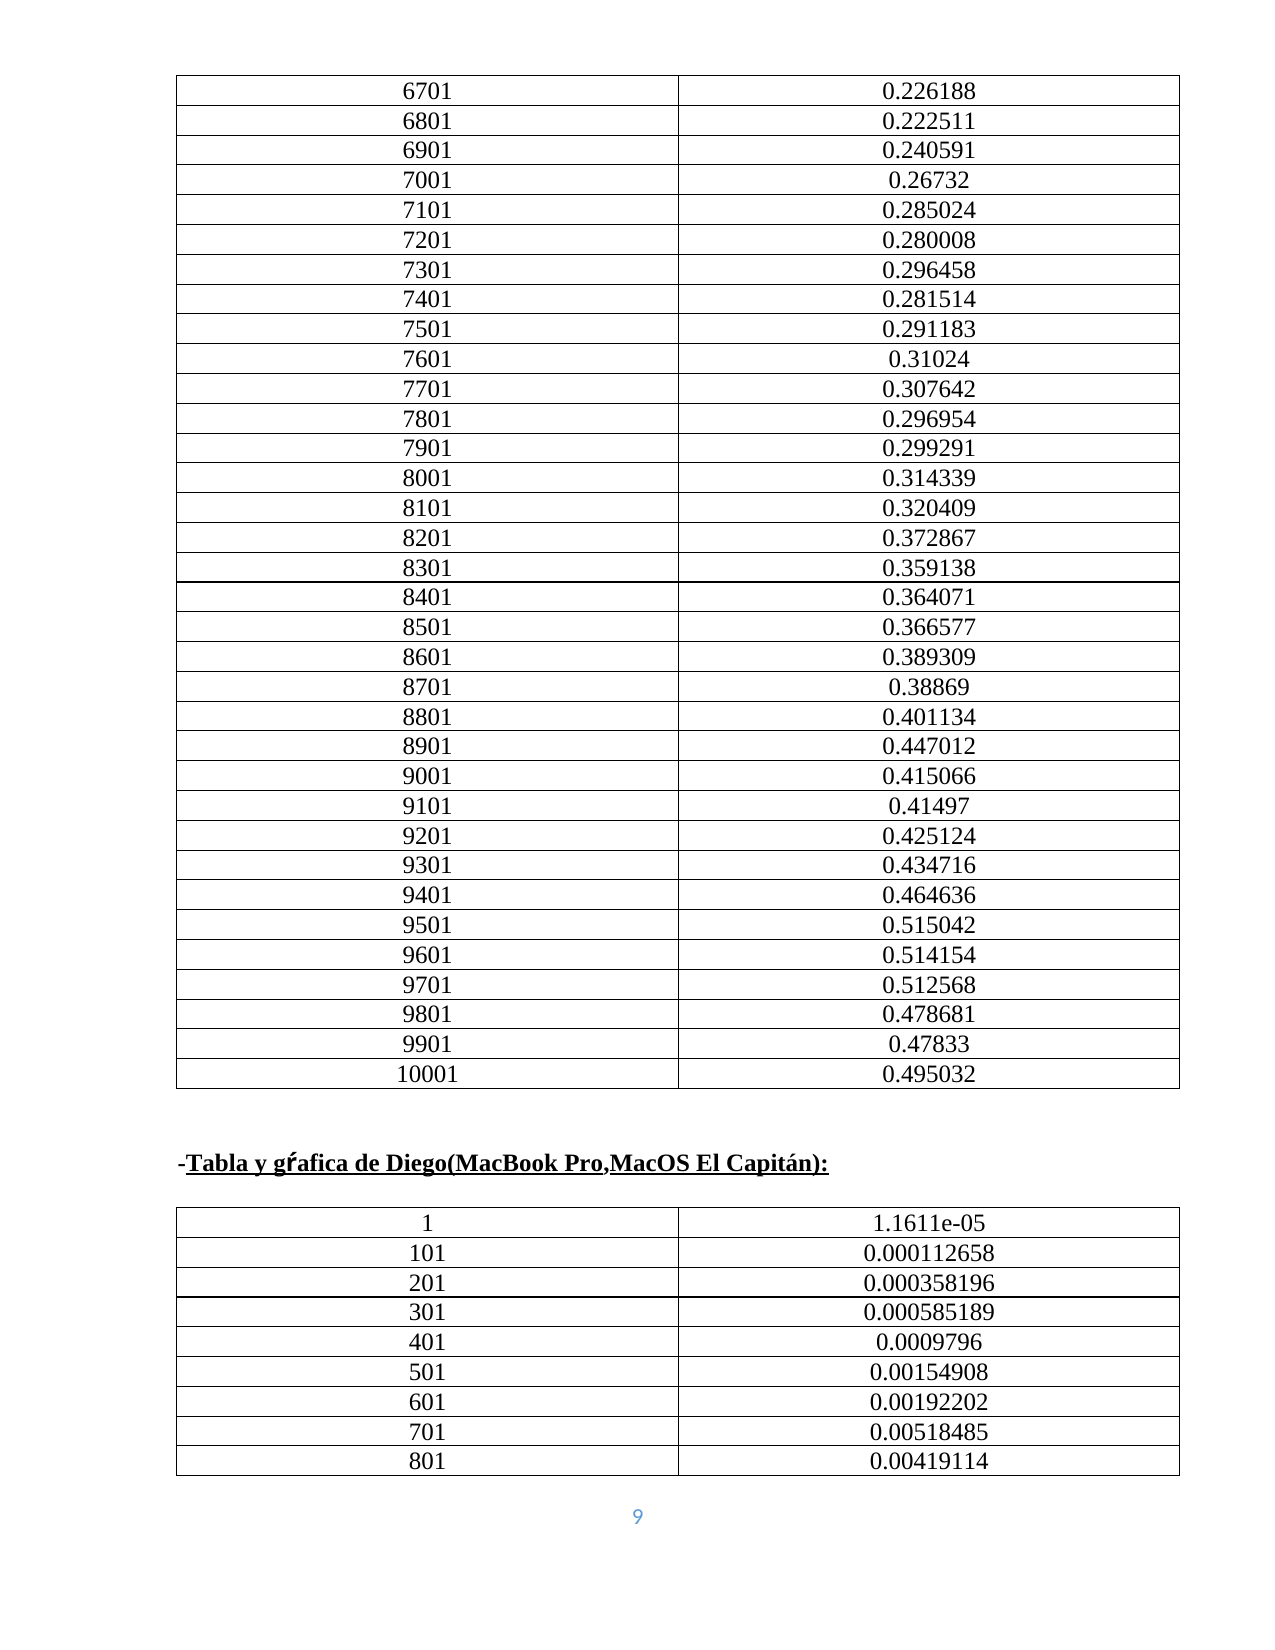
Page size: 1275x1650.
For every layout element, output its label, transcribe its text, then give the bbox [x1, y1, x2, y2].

table_cell 0.389309 [679, 642, 1179, 671]
table_cell 9001 [177, 761, 678, 790]
table_cell 9301 [177, 851, 678, 879]
table_cell 7801 [177, 404, 678, 432]
table_cell 601 [177, 1387, 678, 1416]
table_cell 0.281514 [679, 285, 1179, 313]
table_cell 0.47833 [679, 1029, 1179, 1058]
table_cell 8901 [177, 731, 678, 760]
table_cell 0.31024 [679, 344, 1179, 373]
table_cell 7201 [177, 225, 678, 254]
table_cell 9501 [177, 910, 678, 939]
table_cell 8101 [177, 493, 678, 522]
table_cell 0.372867 [679, 523, 1179, 552]
table_cell 0.226188 [679, 76, 1179, 105]
table_cell 7601 [177, 344, 678, 373]
table_cell 7101 [177, 195, 678, 224]
table_cell 0.425124 [679, 821, 1179, 849]
table_cell 0.00192202 [679, 1387, 1179, 1416]
table_cell 0.364071 [679, 583, 1179, 611]
table_cell 701 [177, 1417, 678, 1445]
table_cell 8301 [177, 553, 678, 581]
text -Tabla y gŕafica de Diego(MacBook Pro,MacOS El Capitán): [177, 1145, 1098, 1179]
table_cell 201 [177, 1268, 678, 1296]
table_cell 0.291183 [679, 314, 1179, 343]
table_cell 7501 [177, 314, 678, 343]
table_cell 7401 [177, 285, 678, 313]
table_cell 0.299291 [679, 434, 1179, 462]
table_cell 9801 [177, 1000, 678, 1028]
table_cell 0.447012 [679, 731, 1179, 760]
table_cell 0.434716 [679, 851, 1179, 879]
table_cell 0.359138 [679, 553, 1179, 581]
table_cell 9901 [177, 1029, 678, 1058]
table_cell 301 [177, 1298, 678, 1326]
table_cell 0.000358196 [679, 1268, 1179, 1296]
table_cell 501 [177, 1357, 678, 1386]
table_cell 0.26732 [679, 165, 1179, 194]
table_cell 101 [177, 1238, 678, 1267]
table_cell 0.415066 [679, 761, 1179, 790]
table_cell 8401 [177, 583, 678, 611]
table_cell 0.280008 [679, 225, 1179, 254]
table_cell 0.00419114 [679, 1446, 1179, 1475]
table_cell 0.514154 [679, 940, 1179, 969]
table_cell 0.495032 [679, 1059, 1179, 1088]
table_cell 6901 [177, 136, 678, 164]
table_cell 0.00154908 [679, 1357, 1179, 1386]
table_cell 0.285024 [679, 195, 1179, 224]
table_cell 0.296954 [679, 404, 1179, 432]
table_cell 0.000585189 [679, 1298, 1179, 1326]
table_cell 0.38869 [679, 672, 1179, 701]
table_cell 8801 [177, 702, 678, 730]
table_cell 0.478681 [679, 1000, 1179, 1028]
table_header 1.1611e-05 [679, 1208, 1179, 1237]
table_cell 8001 [177, 463, 678, 492]
table_cell 9701 [177, 970, 678, 998]
table_cell 8601 [177, 642, 678, 671]
table_cell 401 [177, 1327, 678, 1356]
table_cell 7901 [177, 434, 678, 462]
table_cell 7301 [177, 255, 678, 283]
table_cell 0.000112658 [679, 1238, 1179, 1267]
table_cell 6701 [177, 76, 678, 105]
table_cell 0.515042 [679, 910, 1179, 939]
table_cell 6801 [177, 106, 678, 134]
table_cell 0.222511 [679, 106, 1179, 134]
table_cell 9201 [177, 821, 678, 849]
table_cell 8501 [177, 612, 678, 641]
table_cell 10001 [177, 1059, 678, 1088]
table_cell 0.0009796 [679, 1327, 1179, 1356]
table_cell 7001 [177, 165, 678, 194]
table_cell 0.464636 [679, 880, 1179, 909]
table_cell 0.401134 [679, 702, 1179, 730]
table_cell 0.307642 [679, 374, 1179, 403]
table_cell 801 [177, 1446, 678, 1475]
table_cell 0.320409 [679, 493, 1179, 522]
table_header 1 [177, 1208, 678, 1237]
table_cell 7701 [177, 374, 678, 403]
table_cell 0.314339 [679, 463, 1179, 492]
table_cell 0.512568 [679, 970, 1179, 998]
table_cell 0.366577 [679, 612, 1179, 641]
table_cell 0.296458 [679, 255, 1179, 283]
table_cell 8701 [177, 672, 678, 701]
table_cell 0.00518485 [679, 1417, 1179, 1445]
table_cell 9101 [177, 791, 678, 820]
table_cell 9401 [177, 880, 678, 909]
table_cell 0.240591 [679, 136, 1179, 164]
table_cell 0.41497 [679, 791, 1179, 820]
table_cell 8201 [177, 523, 678, 552]
table_cell 9601 [177, 940, 678, 969]
